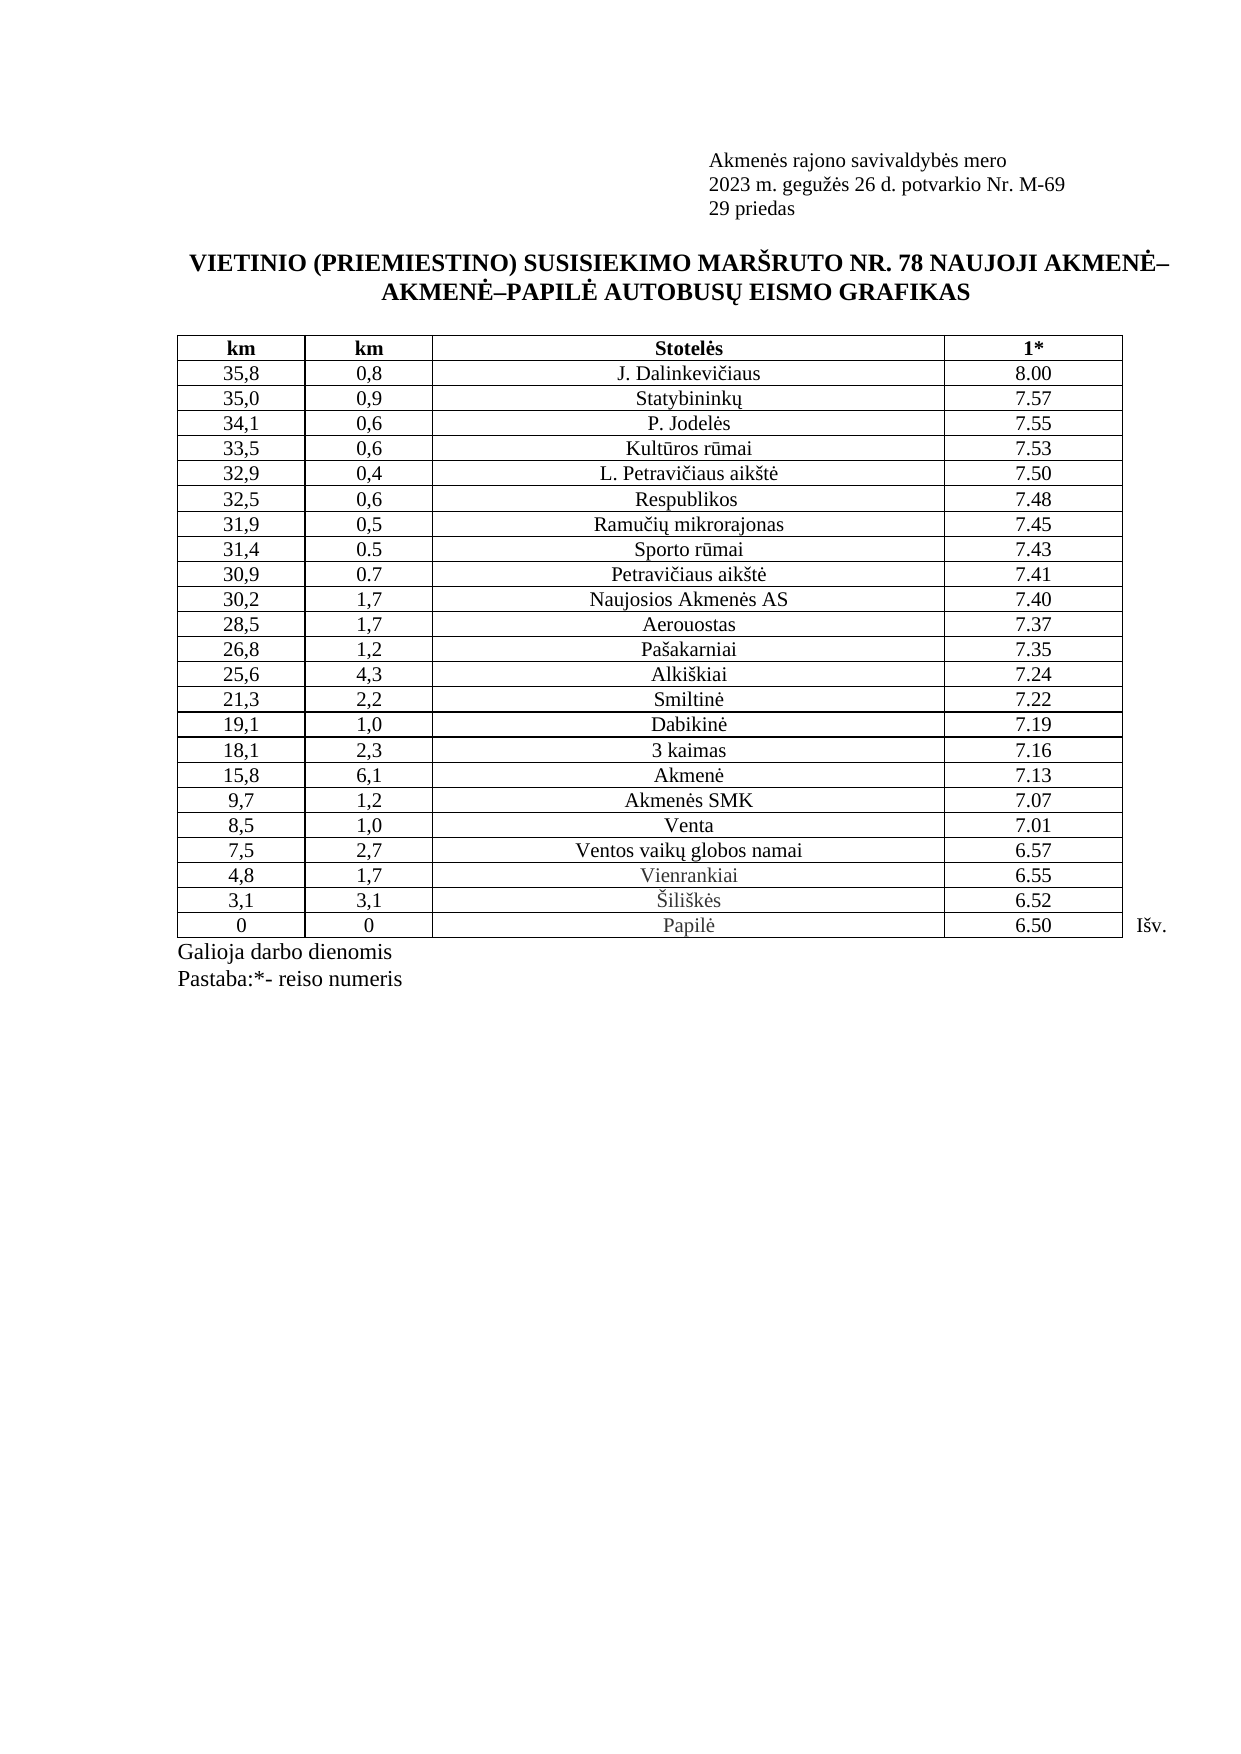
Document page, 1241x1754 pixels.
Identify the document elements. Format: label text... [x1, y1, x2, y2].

table_cell 1,7 [306, 587, 432, 611]
table_header km [178, 336, 304, 360]
table_cell [1123, 736, 1181, 762]
table_cell Sporto rūmai [433, 537, 944, 561]
table_cell 30,9 [178, 562, 304, 586]
table_cell 6.50 [945, 913, 1122, 937]
table_cell 8.00 [945, 361, 1122, 385]
table_cell 35,0 [178, 386, 304, 410]
table_cell [1123, 586, 1181, 611]
table_cell [1123, 862, 1181, 887]
text Galioja darbo dienomis [177, 938, 1181, 965]
table_cell [1123, 385, 1181, 410]
table_cell J. Dalinkevičiaus [433, 361, 944, 385]
table_cell Statybininkų [433, 386, 944, 410]
table_cell 7.43 [945, 537, 1122, 561]
table_cell 6.57 [945, 838, 1122, 862]
table_cell 1,7 [306, 863, 432, 887]
table_cell 0 [306, 913, 432, 937]
table_cell 3,1 [178, 888, 304, 912]
table_cell Aerouostas [433, 612, 944, 636]
table_cell 33,5 [178, 436, 304, 460]
table_cell [1123, 511, 1181, 536]
text 2023 m. gegužės 26 d. potvarkio Nr. M-69 [177, 172, 1181, 196]
table_cell 0.5 [306, 537, 432, 561]
text 29 priedas [177, 196, 1181, 220]
table_cell 31,9 [178, 512, 304, 536]
table_cell 7.24 [945, 662, 1122, 686]
table_cell Išv. [1123, 912, 1181, 937]
table_cell Vienrankiai [433, 863, 944, 887]
table_cell 35,8 [178, 361, 304, 385]
table_cell 7.01 [945, 813, 1122, 837]
table_cell 9,7 [178, 788, 304, 812]
table_cell 7.48 [945, 486, 1122, 511]
table_header km [306, 336, 432, 360]
table_cell Kultūros rūmai [433, 436, 944, 460]
table_cell 7.53 [945, 436, 1122, 460]
table_cell 0,8 [306, 361, 432, 385]
table_cell Petravičiaus aikštė [433, 562, 944, 586]
table_cell Ramučių mikrorajonas [433, 512, 944, 536]
table_cell L. Petravičiaus aikštė [433, 461, 944, 485]
table_cell 0,6 [306, 436, 432, 460]
table_cell 6.52 [945, 888, 1122, 912]
table_cell [1123, 887, 1181, 912]
table_cell 1,7 [306, 612, 432, 636]
table_header 1* [945, 336, 1122, 360]
table_cell P. Jodelės [433, 411, 944, 435]
table_cell [1123, 636, 1181, 661]
table_cell 2,2 [306, 687, 432, 711]
table_cell 19,1 [178, 713, 304, 736]
table_cell Papilė [433, 913, 944, 937]
table_cell [1123, 686, 1181, 711]
table_cell 7.22 [945, 687, 1122, 711]
table_cell [1123, 611, 1181, 636]
table_cell [1123, 762, 1181, 787]
table_cell 32,9 [178, 461, 304, 485]
table_cell Alkiškiai [433, 662, 944, 686]
table_cell [1123, 485, 1181, 511]
table_cell 28,5 [178, 612, 304, 636]
table_cell 7.55 [945, 411, 1122, 435]
table_cell 2,3 [306, 738, 432, 762]
table_cell 26,8 [178, 637, 304, 661]
table_cell 30,2 [178, 587, 304, 611]
table_cell Ventos vaikų globos namai [433, 838, 944, 862]
table_cell 4,3 [306, 662, 432, 686]
table_cell Respublikos [433, 486, 944, 511]
table_cell 7.13 [945, 763, 1122, 787]
table_cell 31,4 [178, 537, 304, 561]
table_cell 6,1 [306, 763, 432, 787]
table_cell 18,1 [178, 738, 304, 762]
table_cell 0,9 [306, 386, 432, 410]
table_cell 2,7 [306, 838, 432, 862]
table_cell 0 [178, 913, 304, 937]
table_cell 7.35 [945, 637, 1122, 661]
table_header [1123, 335, 1181, 360]
table_cell 15,8 [178, 763, 304, 787]
table_cell Naujosios Akmenės AS [433, 587, 944, 611]
table_cell 7.16 [945, 738, 1122, 762]
table_cell 7,5 [178, 838, 304, 862]
table_cell 32,5 [178, 486, 304, 511]
table_cell [1123, 536, 1181, 561]
table_cell 6.55 [945, 863, 1122, 887]
table_cell [1123, 435, 1181, 460]
table_cell [1123, 661, 1181, 686]
table_cell [1123, 711, 1181, 736]
table_cell 3 kaimas [433, 738, 944, 762]
table_cell 7.07 [945, 788, 1122, 812]
table_header Stotelės [433, 336, 944, 360]
table_cell 1,0 [306, 713, 432, 736]
table_cell Smiltinė [433, 687, 944, 711]
table_cell [1123, 460, 1181, 485]
table_cell 1,2 [306, 788, 432, 812]
text Pastaba:*- reiso numeris [177, 965, 1181, 991]
table_cell 0,6 [306, 411, 432, 435]
table_cell [1123, 360, 1181, 385]
table_cell Akmenė [433, 763, 944, 787]
table_cell Dabikinė [433, 713, 944, 736]
table_cell 7.41 [945, 562, 1122, 586]
text VIETINIO (PRIEMIESTINO) SUSISIEKIMO MARŠRUTO NR. 78 NAUJOJI AKMENĖ–AKMENĖ–PAPILĖ AUTOBUSŲ EISMO GRAFIKAS [177, 248, 1181, 306]
table_cell 25,6 [178, 662, 304, 686]
table_cell [1123, 837, 1181, 862]
table_cell Venta [433, 813, 944, 837]
table_cell 7.40 [945, 587, 1122, 611]
table_cell 7.50 [945, 461, 1122, 485]
table_cell 0,4 [306, 461, 432, 485]
table_cell 4,8 [178, 863, 304, 887]
table_cell 21,3 [178, 687, 304, 711]
table_cell 1,0 [306, 813, 432, 837]
table_cell Akmenės SMK [433, 788, 944, 812]
table_cell Pašakarniai [433, 637, 944, 661]
table_cell 0,6 [306, 486, 432, 511]
table_cell 34,1 [178, 411, 304, 435]
table_cell [1123, 410, 1181, 435]
table_cell 7.45 [945, 512, 1122, 536]
table_cell 3,1 [306, 888, 432, 912]
table_cell 1,2 [306, 637, 432, 661]
table_cell [1123, 812, 1181, 837]
table_cell 8,5 [178, 813, 304, 837]
table_cell 7.37 [945, 612, 1122, 636]
table_cell [1123, 561, 1181, 586]
text Akmenės rajono savivaldybės mero [177, 148, 1181, 172]
table_cell 0.7 [306, 562, 432, 586]
table_cell Šiliškės [433, 888, 944, 912]
table_cell [1123, 787, 1181, 812]
table_cell 7.57 [945, 386, 1122, 410]
table_cell 0,5 [306, 512, 432, 536]
table_cell 7.19 [945, 713, 1122, 736]
